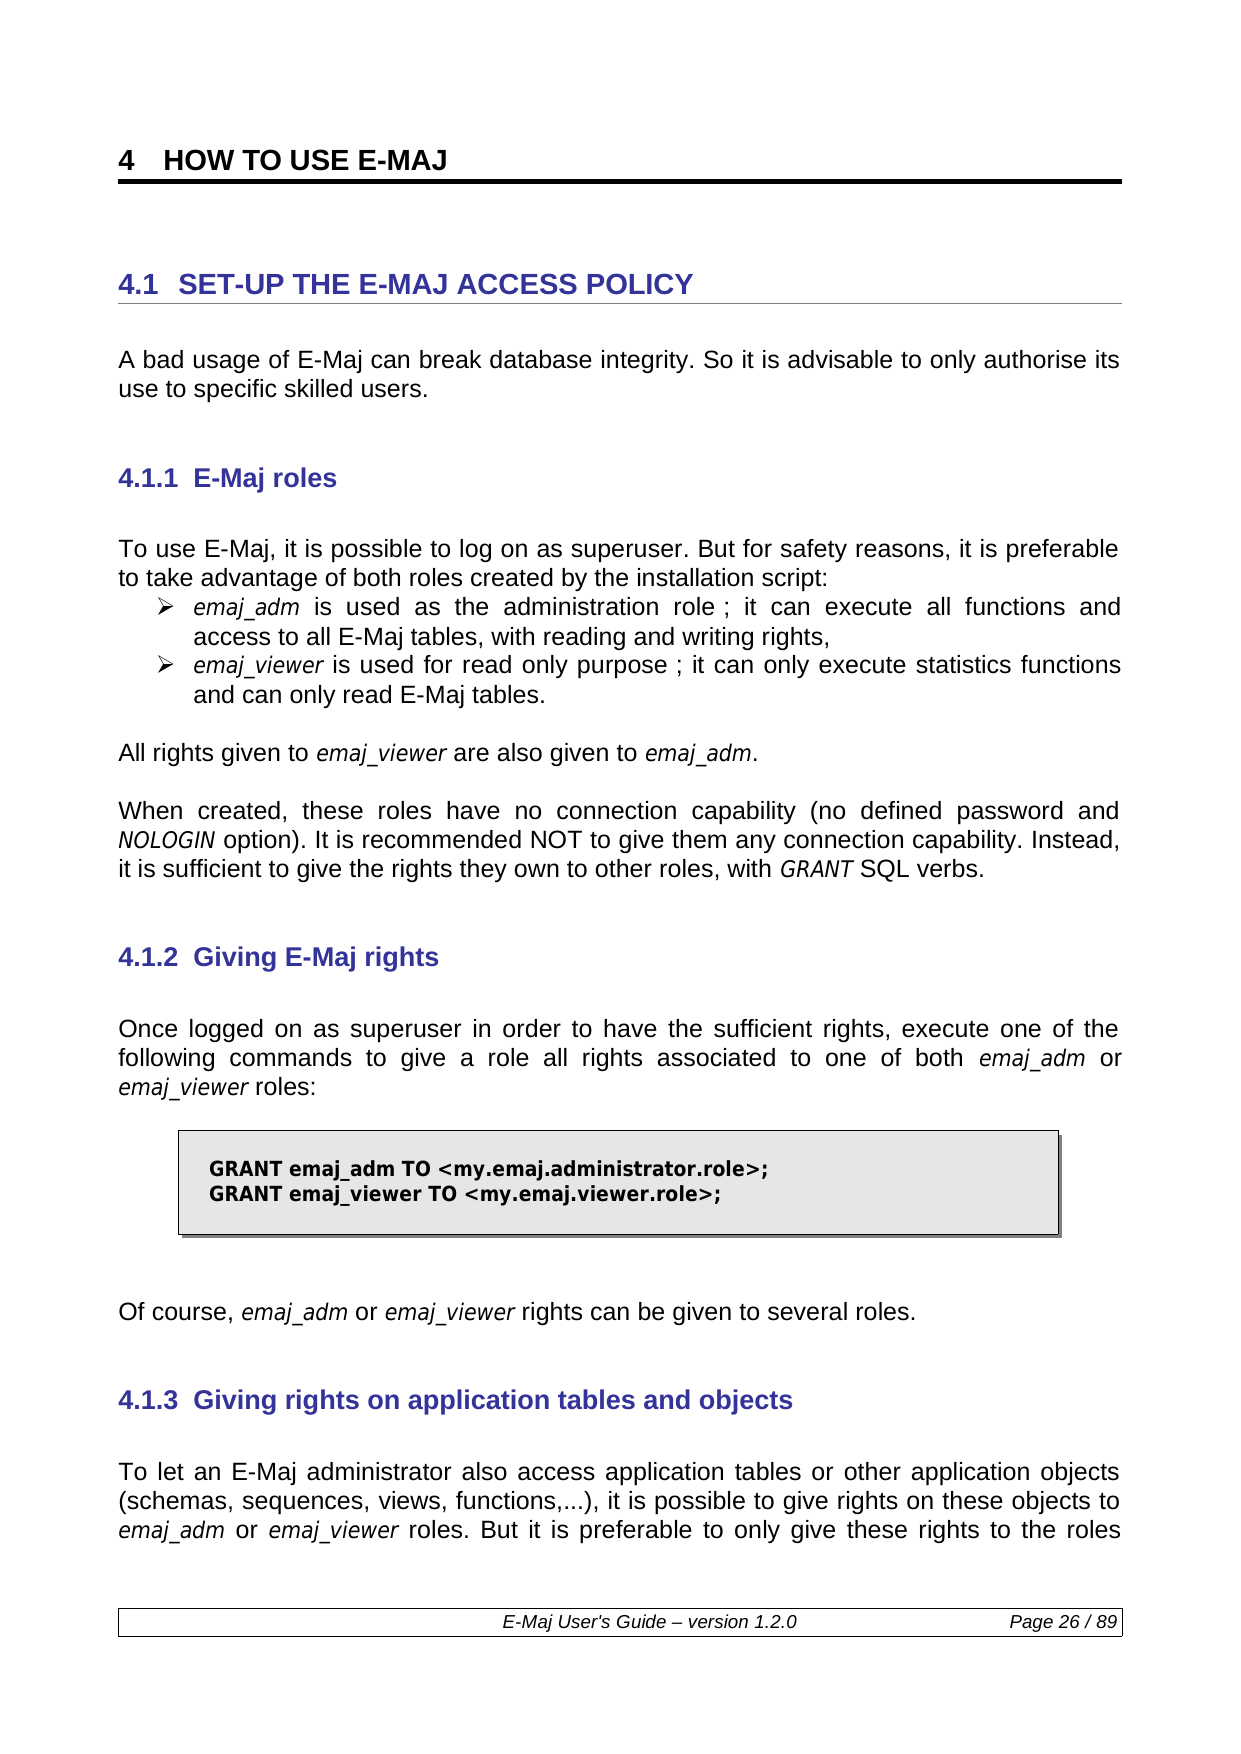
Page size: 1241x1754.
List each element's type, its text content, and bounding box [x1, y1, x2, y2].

subtitle Set-up the E-Maj access policy [118, 267, 1122, 303]
list emaj_viewer is used for read only purpose ; it can only execute statistics functions and can only read E-Maj tables. [156, 650, 1122, 708]
text When created, these roles have no connection capability (no defined password and NOLOGIN option). It is recommended NOT to give them any connection capability. Instead, it is sufficient to give the rights they own to other roles, with GRANT SQL verbs. [118, 796, 1122, 883]
text A bad usage of E-Maj can break database integrity. So it is advisable to only authorise its use to specific skilled users. [118, 345, 1122, 403]
subtitle How to use E-Maj [118, 143, 1122, 179]
text To let an E-Maj administrator also access application tables or other application objects (schemas, sequences, views, functions,...), it is possible to give rights on these objects to emaj_adm or emaj_viewer roles. But it is preferable to only give these rights to the roles [118, 1456, 1122, 1544]
text All rights given to emaj_viewer are also given to emaj_adm. [118, 738, 1122, 767]
subtitle Giving rights on application tables and objects [118, 1384, 1122, 1415]
text GRANT emaj_adm TO <my.emaj.administrator.role>; [179, 1154, 1058, 1179]
text To use E-Maj, it is possible to log on as superuser. But for safety reasons, it is preferable to take advantage of both roles created by the installation script: [118, 534, 1122, 592]
subtitle E-Maj roles [118, 462, 1122, 493]
text Of course, emaj_adm or emaj_viewer rights can be given to several roles. [118, 1297, 1122, 1326]
text GRANT emaj_viewer TO <my.emaj.viewer.role>; [179, 1179, 1058, 1203]
list emaj_adm is used as the administration role ; it can execute all functions and access to all E-Maj tables, with reading and writing rights, [156, 592, 1122, 650]
subtitle Giving E-Maj rights [118, 941, 1122, 972]
text Once logged on as superuser in order to have the sufficient rights, execute one of the following commands to give a role all rights associated to one of both emaj_adm or emaj_viewer roles: [118, 1014, 1122, 1101]
